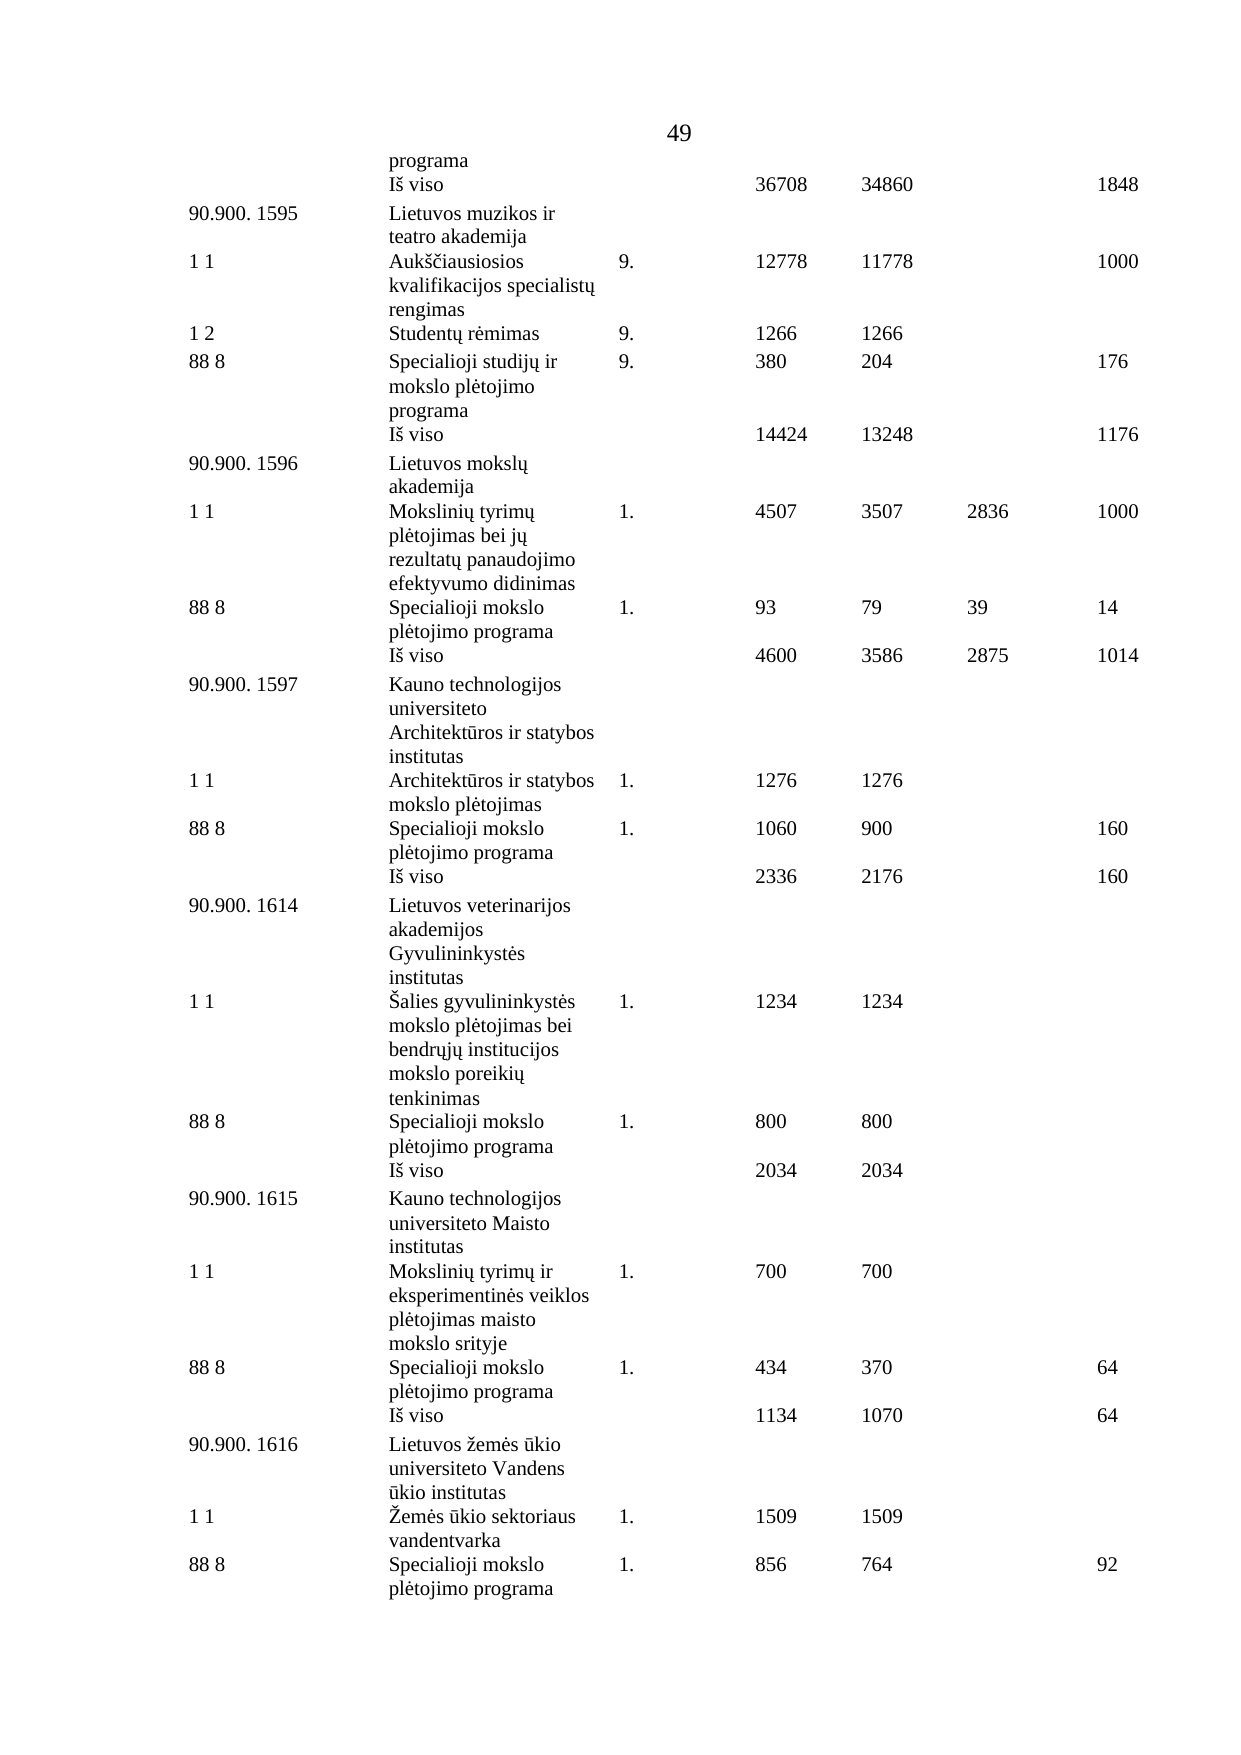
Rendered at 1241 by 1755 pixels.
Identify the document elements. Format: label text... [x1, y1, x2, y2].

table_cell 1 1 [177, 1259, 377, 1355]
table_cell 14424 [744, 422, 850, 450]
table_cell 64 [1086, 1355, 1181, 1403]
table_cell 160 [1086, 816, 1181, 864]
table_cell [744, 672, 850, 768]
table_cell [744, 450, 850, 498]
table_cell [956, 172, 1086, 200]
table_cell [607, 1158, 744, 1186]
table_cell 800 [850, 1110, 956, 1158]
table_cell 90.900. 1615 [177, 1186, 377, 1258]
table_cell [607, 893, 744, 989]
table_cell [956, 249, 1086, 321]
table_cell [607, 1186, 744, 1258]
table_cell [607, 172, 744, 200]
table_cell 1. [607, 1259, 744, 1355]
table_cell 1509 [744, 1504, 850, 1552]
table_cell 92 [1086, 1552, 1181, 1600]
table_cell 3586 [850, 643, 956, 672]
table_cell Specialioji mokslo plėtojimo programa [377, 816, 607, 864]
table_cell [607, 450, 744, 498]
table_cell 1 1 [177, 768, 377, 816]
table_cell 700 [850, 1259, 956, 1355]
table_cell 800 [744, 1110, 850, 1158]
table_cell 1. [607, 989, 744, 1109]
table_cell 2034 [850, 1158, 956, 1186]
table_cell 2176 [850, 864, 956, 893]
table_cell Specialioji mokslo plėtojimo programa [377, 1355, 607, 1403]
table_cell 1 1 [177, 989, 377, 1109]
table_cell 2034 [744, 1158, 850, 1186]
table_cell [744, 1432, 850, 1504]
table_cell Lietuvos mokslų akademija [377, 450, 607, 498]
table_cell 1. [607, 1110, 744, 1158]
table_cell [177, 643, 377, 672]
table_cell 1266 [744, 321, 850, 349]
table_cell 1276 [850, 768, 956, 816]
table_cell Specialioji mokslo plėtojimo programa [377, 595, 607, 643]
table_cell [1086, 148, 1181, 172]
table_cell 1276 [744, 768, 850, 816]
table_cell Iš viso [377, 1403, 607, 1432]
table_cell [607, 148, 744, 172]
table_cell [956, 148, 1086, 172]
table_cell Studentų rėmimas [377, 321, 607, 349]
table_cell Šalies gyvulininkystės mokslo plėtojimas bei bendrųjų institucijos mokslo poreikių tenkinimas [377, 989, 607, 1109]
table_cell [177, 422, 377, 450]
table_cell [1086, 768, 1181, 816]
table_cell 90.900. 1616 [177, 1432, 377, 1504]
table_cell [956, 1355, 1086, 1403]
table_cell 9. [607, 249, 744, 321]
table_cell [1086, 200, 1181, 248]
table_cell 380 [744, 350, 850, 422]
table_cell Iš viso [377, 643, 607, 672]
table_cell 88 8 [177, 1552, 377, 1600]
table_cell 1. [607, 768, 744, 816]
table_cell [956, 422, 1086, 450]
table_cell 1176 [1086, 422, 1181, 450]
table_cell [850, 200, 956, 248]
table_cell Iš viso [377, 422, 607, 450]
table_cell Lietuvos veterinarijos akademijos Gyvulininkystės institutas [377, 893, 607, 989]
table_cell [1086, 989, 1181, 1109]
table_cell 1 2 [177, 321, 377, 349]
table_cell 4600 [744, 643, 850, 672]
table_cell 9. [607, 350, 744, 422]
table_cell 14 [1086, 595, 1181, 643]
table_cell 1. [607, 816, 744, 864]
table_cell [956, 321, 1086, 349]
table_cell [956, 864, 1086, 893]
table_cell 1. [607, 1552, 744, 1600]
table_cell Specialioji mokslo plėtojimo programa [377, 1552, 607, 1600]
table_cell 204 [850, 350, 956, 422]
table_cell 93 [744, 595, 850, 643]
table_cell 2836 [956, 499, 1086, 595]
table_cell [850, 1432, 956, 1504]
table_cell 176 [1086, 350, 1181, 422]
table_cell 79 [850, 595, 956, 643]
table_cell 2336 [744, 864, 850, 893]
table_cell [850, 672, 956, 768]
table_cell [177, 1158, 377, 1186]
table_cell [607, 1403, 744, 1432]
table_cell [1086, 321, 1181, 349]
table_cell 34860 [850, 172, 956, 200]
table_cell 88 8 [177, 350, 377, 422]
table_cell Mokslinių tyrimų ir eksperimentinės veiklos plėtojimas maisto mokslo srityje [377, 1259, 607, 1355]
table_cell [607, 864, 744, 893]
table_cell 90.900. 1597 [177, 672, 377, 768]
table_cell [177, 148, 377, 172]
table_cell 88 8 [177, 1355, 377, 1403]
table_cell [1086, 1110, 1181, 1158]
table_cell [177, 1403, 377, 1432]
table_cell 1. [607, 1504, 744, 1552]
table_cell [177, 172, 377, 200]
table_cell programa [377, 148, 607, 172]
table_cell [956, 768, 1086, 816]
table_cell [956, 1186, 1086, 1258]
table_cell 36708 [744, 172, 850, 200]
table_cell [956, 1432, 1086, 1504]
table_cell [744, 200, 850, 248]
table_cell [177, 864, 377, 893]
table_cell Lietuvos muzikos ir teatro akademija [377, 200, 607, 248]
table_cell 900 [850, 816, 956, 864]
table_cell 1. [607, 499, 744, 595]
table_cell 700 [744, 1259, 850, 1355]
table_cell 90.900. 1595 [177, 200, 377, 248]
table_cell Architektūros ir statybos mokslo plėtojimas [377, 768, 607, 816]
table_cell [1086, 1158, 1181, 1186]
table_cell Iš viso [377, 1158, 607, 1186]
table_cell [956, 200, 1086, 248]
table_cell 1848 [1086, 172, 1181, 200]
table_cell 1070 [850, 1403, 956, 1432]
table_cell 1000 [1086, 499, 1181, 595]
table_cell 4507 [744, 499, 850, 595]
table_cell Iš viso [377, 864, 607, 893]
table_cell 1 1 [177, 499, 377, 595]
table_cell 856 [744, 1552, 850, 1600]
table_cell [1086, 1504, 1181, 1552]
table_cell [1086, 672, 1181, 768]
table_cell 39 [956, 595, 1086, 643]
table_cell [956, 450, 1086, 498]
table_cell [956, 350, 1086, 422]
table_cell 1000 [1086, 249, 1181, 321]
table_cell 434 [744, 1355, 850, 1403]
table_cell [956, 1158, 1086, 1186]
table_cell 370 [850, 1355, 956, 1403]
table_cell 9. [607, 321, 744, 349]
table_cell 1060 [744, 816, 850, 864]
table_cell [956, 1259, 1086, 1355]
table_cell 1 1 [177, 1504, 377, 1552]
table_cell [1086, 450, 1181, 498]
table_cell 1 1 [177, 249, 377, 321]
table_cell 90.900. 1596 [177, 450, 377, 498]
table_cell 11778 [850, 249, 956, 321]
table_cell [956, 893, 1086, 989]
table_cell [850, 450, 956, 498]
table_cell 88 8 [177, 816, 377, 864]
table_cell 1014 [1086, 643, 1181, 672]
table_cell [956, 1504, 1086, 1552]
table_cell 12778 [744, 249, 850, 321]
table_cell Specialioji studijų ir mokslo plėtojimo programa [377, 350, 607, 422]
table_cell [850, 1186, 956, 1258]
table_cell 1234 [744, 989, 850, 1109]
table_cell 13248 [850, 422, 956, 450]
table_cell [1086, 1186, 1181, 1258]
table_cell 1. [607, 1355, 744, 1403]
table_cell [956, 1403, 1086, 1432]
table_cell 88 8 [177, 1110, 377, 1158]
table_cell 1266 [850, 321, 956, 349]
table_cell [607, 200, 744, 248]
table_cell [1086, 893, 1181, 989]
table_cell [1086, 1432, 1181, 1504]
table_cell 1134 [744, 1403, 850, 1432]
table_cell 90.900. 1614 [177, 893, 377, 989]
table_cell [744, 893, 850, 989]
table_cell 3507 [850, 499, 956, 595]
table_cell [744, 148, 850, 172]
table_cell 88 8 [177, 595, 377, 643]
table_cell [607, 422, 744, 450]
table_cell Aukščiausiosios kvalifikacijos specialistų rengimas [377, 249, 607, 321]
table_cell [956, 1110, 1086, 1158]
table_cell Iš viso [377, 172, 607, 200]
table_cell Kauno technologijos universiteto Architektūros ir statybos institutas [377, 672, 607, 768]
table_cell [607, 672, 744, 768]
table_cell [850, 148, 956, 172]
table_cell 764 [850, 1552, 956, 1600]
table_cell Specialioji mokslo plėtojimo programa [377, 1110, 607, 1158]
table_cell Kauno technologijos universiteto Maisto institutas [377, 1186, 607, 1258]
table_cell 1. [607, 595, 744, 643]
table_cell [1086, 1259, 1181, 1355]
table_cell 160 [1086, 864, 1181, 893]
table_cell [850, 893, 956, 989]
table_cell 2875 [956, 643, 1086, 672]
table_cell Žemės ūkio sektoriaus vandentvarka [377, 1504, 607, 1552]
table_cell 1509 [850, 1504, 956, 1552]
table_cell [956, 816, 1086, 864]
table_cell [956, 672, 1086, 768]
table_cell 1234 [850, 989, 956, 1109]
table_cell Lietuvos žemės ūkio universiteto Vandens ūkio institutas [377, 1432, 607, 1504]
table_cell [607, 1432, 744, 1504]
table_cell Mokslinių tyrimų plėtojimas bei jų rezultatų panaudojimo efektyvumo didinimas [377, 499, 607, 595]
table_cell [956, 1552, 1086, 1600]
table_cell 64 [1086, 1403, 1181, 1432]
table_cell [956, 989, 1086, 1109]
table_cell [607, 643, 744, 672]
table_cell [744, 1186, 850, 1258]
